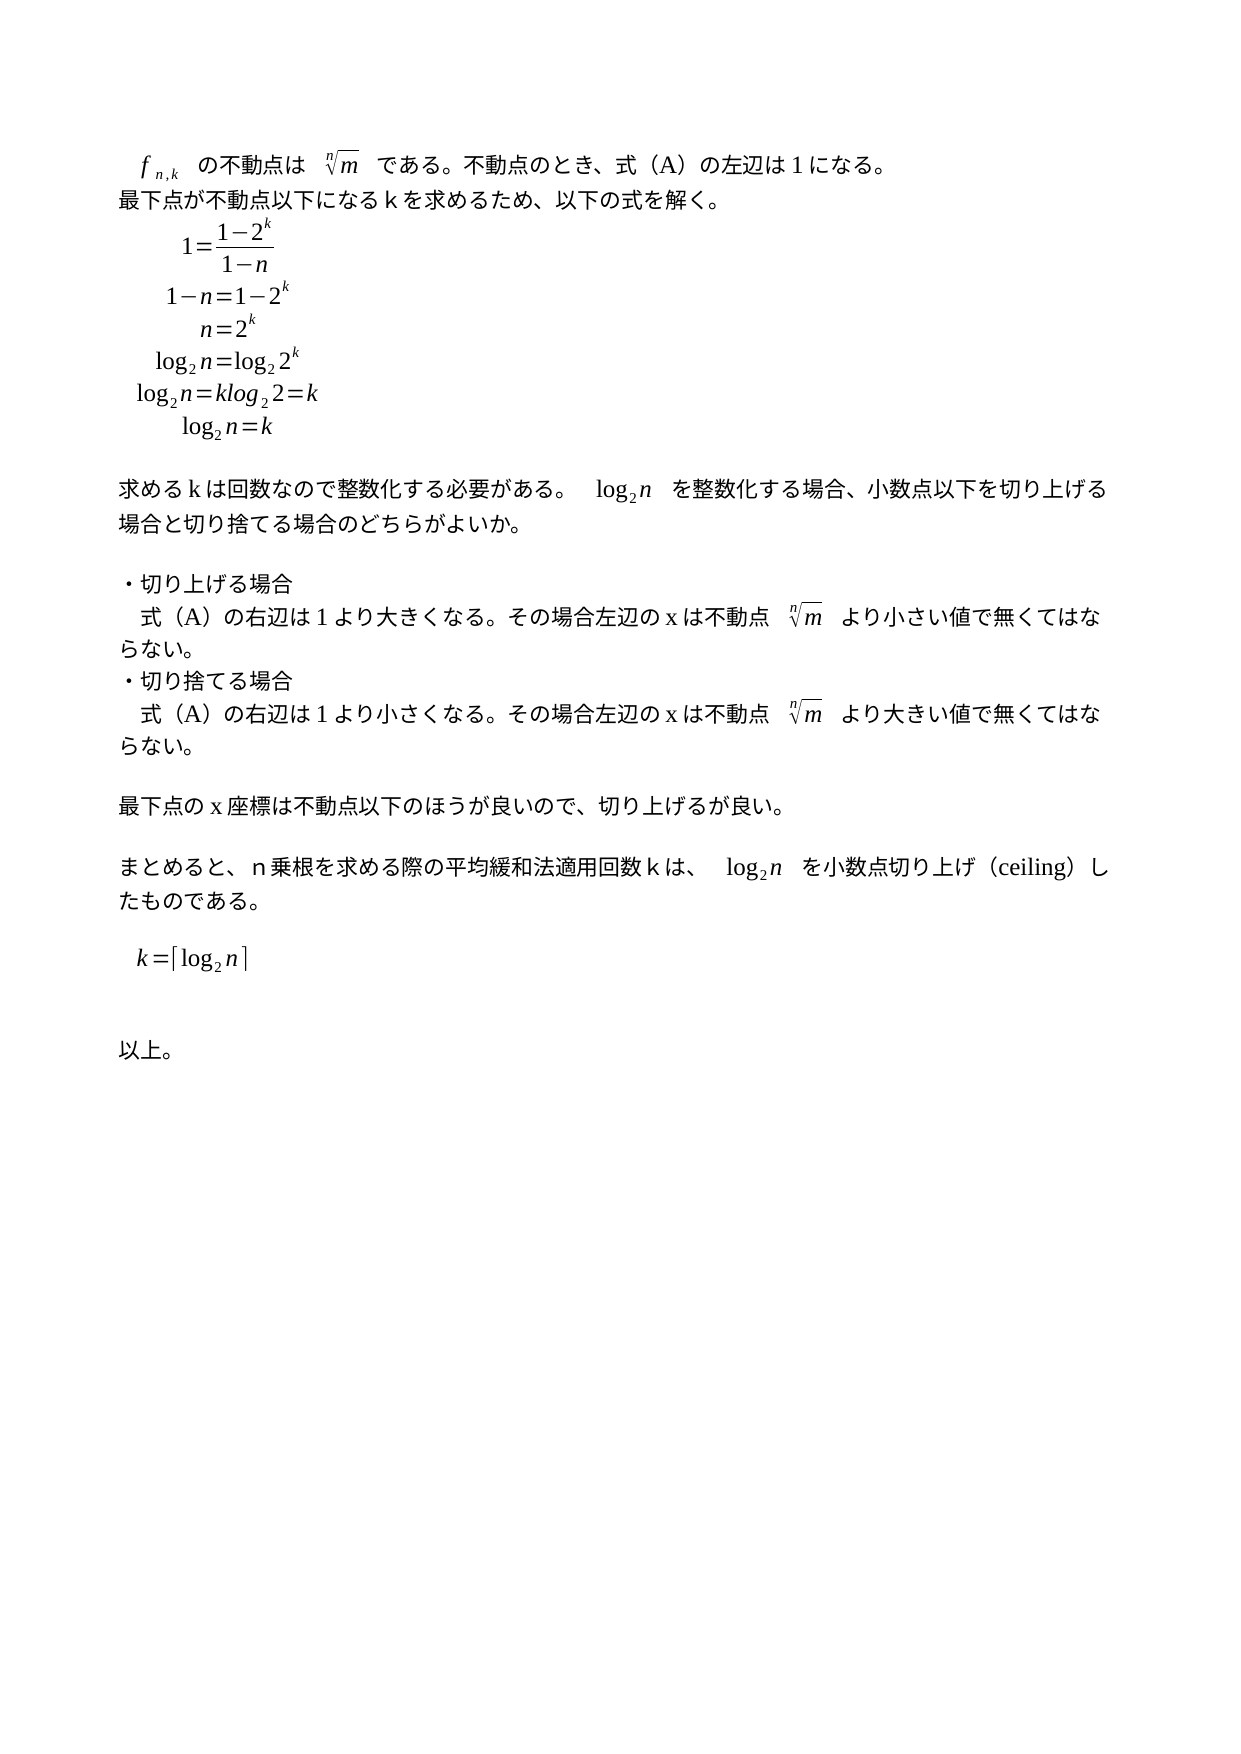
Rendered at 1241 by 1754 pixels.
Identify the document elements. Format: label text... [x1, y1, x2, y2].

text まとめると、ｎ乗根を求める際の平均緩和法適用回数ｋは、を小数点切り上げ（ceiling）したものである。 [118, 849, 1122, 916]
text ・切り捨てる場合 [118, 664, 1122, 695]
text の不動点はである。不動点のとき、式（A）の左辺は1になる。 [118, 147, 1122, 183]
text 最下点が不動点以下になるｋを求めるため、以下の式を解く。 [118, 183, 1122, 215]
text 求めるkは回数なので整数化する必要がある。を整数化する場合、小数点以下を切り上げる場合と切り捨てる場合のどちらがよいか。 [118, 472, 1122, 538]
text ・切り上げる場合 [118, 567, 1122, 599]
text 最下点のx座標は不動点以下のほうが良いので、切り上げるが良い。 [118, 789, 1122, 821]
text 式（A）の右辺は1より小さくなる。その場合左辺のxは不動点より大きい値で無くてはならない。 [118, 695, 1122, 760]
text 式（A）の右辺は1より大きくなる。その場合左辺のxは不動点より小さい値で無くてはならない。 [118, 599, 1122, 664]
text 以上。 [118, 1033, 1122, 1065]
